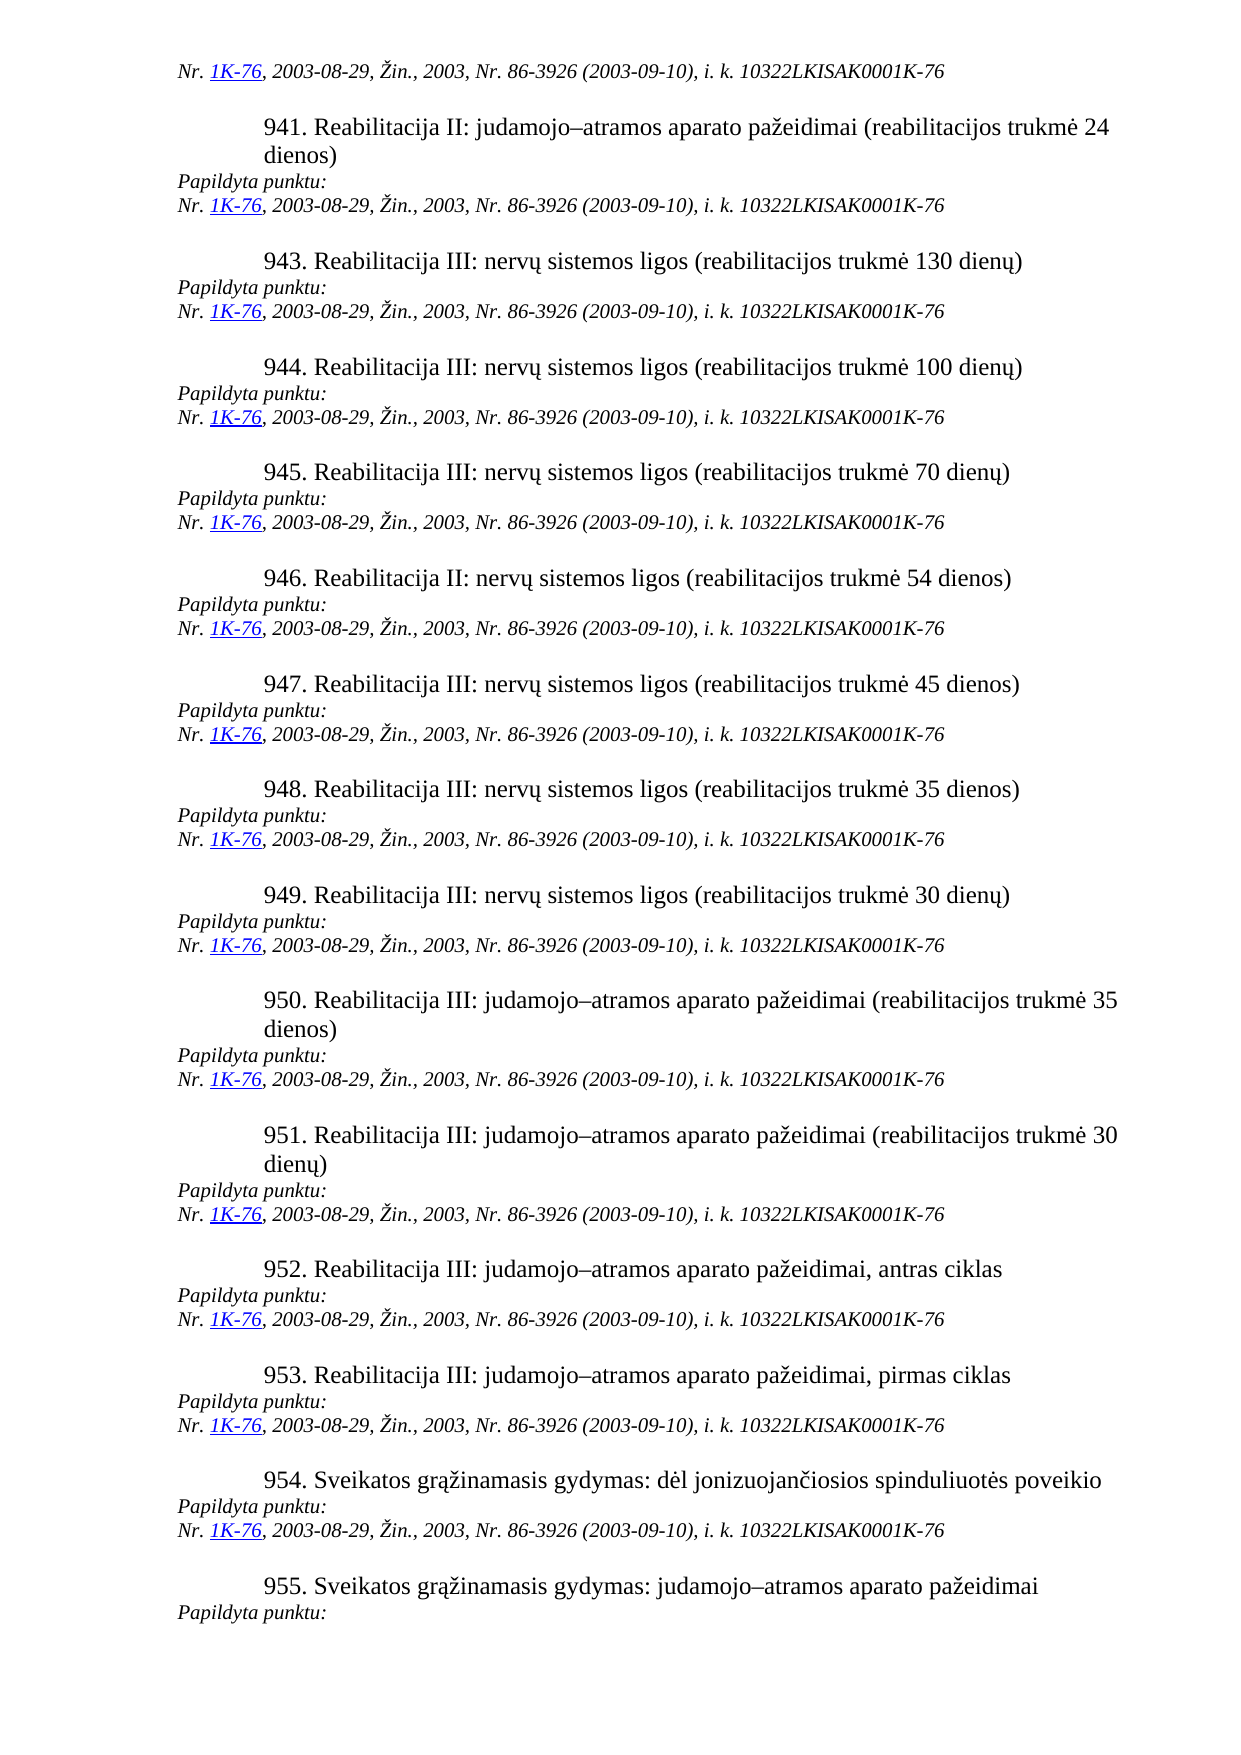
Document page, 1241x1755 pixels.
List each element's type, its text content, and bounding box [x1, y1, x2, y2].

text Nr. 1K-76, 2003-08-29, Žin., 2003, Nr. 86-3926 (2003-09-10), i. k. 10322LKISAK0001K-76 [177, 1202, 1181, 1226]
text Papildyta punktu: [177, 1177, 1181, 1202]
text Papildyta punktu: [177, 1283, 1181, 1307]
text Nr. 1K-76, 2003-08-29, Žin., 2003, Nr. 86-3926 (2003-09-10), i. k. 10322LKISAK0001K-76 [177, 510, 1181, 534]
text Papildyta punktu: [177, 1389, 1181, 1413]
text Papildyta punktu: [177, 1494, 1181, 1518]
text 952. Reabilitacija III: judamojo–atramos aparato pažeidimai, antras ciklas [263, 1254, 1181, 1283]
text Papildyta punktu: [177, 697, 1181, 722]
text Nr. 1K-76, 2003-08-29, Žin., 2003, Nr. 86-3926 (2003-09-10), i. k. 10322LKISAK0001K-76 [177, 405, 1181, 429]
text Papildyta punktu: [177, 169, 1181, 193]
text Nr. 1K-76, 2003-08-29, Žin., 2003, Nr. 86-3926 (2003-09-10), i. k. 10322LKISAK0001K-76 [177, 299, 1181, 323]
text Papildyta punktu: [177, 486, 1181, 510]
text Papildyta punktu: [177, 1043, 1181, 1067]
text Nr. 1K-76, 2003-08-29, Žin., 2003, Nr. 86-3926 (2003-09-10), i. k. 10322LKISAK0001K-76 [177, 1307, 1181, 1331]
text Nr. 1K-76, 2003-08-29, Žin., 2003, Nr. 86-3926 (2003-09-10), i. k. 10322LKISAK0001K-76 [177, 59, 1181, 83]
text Papildyta punktu: [177, 275, 1181, 299]
text Nr. 1K-76, 2003-08-29, Žin., 2003, Nr. 86-3926 (2003-09-10), i. k. 10322LKISAK0001K-76 [177, 616, 1181, 640]
text 949. Reabilitacija III: nervų sistemos ligos (reabilitacijos trukmė 30 dienų) [263, 880, 1181, 909]
text Nr. 1K-76, 2003-08-29, Žin., 2003, Nr. 86-3926 (2003-09-10), i. k. 10322LKISAK0001K-76 [177, 1067, 1181, 1091]
text Nr. 1K-76, 2003-08-29, Žin., 2003, Nr. 86-3926 (2003-09-10), i. k. 10322LKISAK0001K-76 [177, 1518, 1181, 1542]
text Papildyta punktu: [177, 909, 1181, 933]
text 944. Reabilitacija III: nervų sistemos ligos (reabilitacijos trukmė 100 dienų) [263, 352, 1181, 381]
text Nr. 1K-76, 2003-08-29, Žin., 2003, Nr. 86-3926 (2003-09-10), i. k. 10322LKISAK0001K-76 [177, 933, 1181, 957]
text 941. Reabilitacija II: judamojo–atramos aparato pažeidimai (reabilitacijos trukmė 24 dienos) [263, 112, 1181, 169]
text Papildyta punktu: [177, 1600, 1181, 1624]
text 951. Reabilitacija III: judamojo–atramos aparato pažeidimai (reabilitacijos trukmė 30 dienų) [263, 1120, 1181, 1177]
text 955. Sveikatos grąžinamasis gydymas: judamojo–atramos aparato pažeidimai [263, 1571, 1181, 1600]
text Nr. 1K-76, 2003-08-29, Žin., 2003, Nr. 86-3926 (2003-09-10), i. k. 10322LKISAK0001K-76 [177, 827, 1181, 851]
text 947. Reabilitacija III: nervų sistemos ligos (reabilitacijos trukmė 45 dienos) [263, 669, 1181, 697]
text 943. Reabilitacija III: nervų sistemos ligos (reabilitacijos trukmė 130 dienų) [263, 246, 1181, 275]
text Nr. 1K-76, 2003-08-29, Žin., 2003, Nr. 86-3926 (2003-09-10), i. k. 10322LKISAK0001K-76 [177, 1413, 1181, 1437]
text Papildyta punktu: [177, 381, 1181, 405]
text 950. Reabilitacija III: judamojo–atramos aparato pažeidimai (reabilitacijos trukmė 35 dienos) [263, 986, 1181, 1043]
text Nr. 1K-76, 2003-08-29, Žin., 2003, Nr. 86-3926 (2003-09-10), i. k. 10322LKISAK0001K-76 [177, 722, 1181, 746]
text Nr. 1K-76, 2003-08-29, Žin., 2003, Nr. 86-3926 (2003-09-10), i. k. 10322LKISAK0001K-76 [177, 193, 1181, 217]
text 945. Reabilitacija III: nervų sistemos ligos (reabilitacijos trukmė 70 dienų) [263, 457, 1181, 486]
text Papildyta punktu: [177, 592, 1181, 616]
text 948. Reabilitacija III: nervų sistemos ligos (reabilitacijos trukmė 35 dienos) [263, 774, 1181, 803]
text 954. Sveikatos grąžinamasis gydymas: dėl jonizuojančiosios spinduliuotės poveikio [263, 1466, 1181, 1494]
text 946. Reabilitacija II: nervų sistemos ligos (reabilitacijos trukmė 54 dienos) [263, 563, 1181, 592]
text Papildyta punktu: [177, 803, 1181, 827]
text 953. Reabilitacija III: judamojo–atramos aparato pažeidimai, pirmas ciklas [263, 1360, 1181, 1389]
